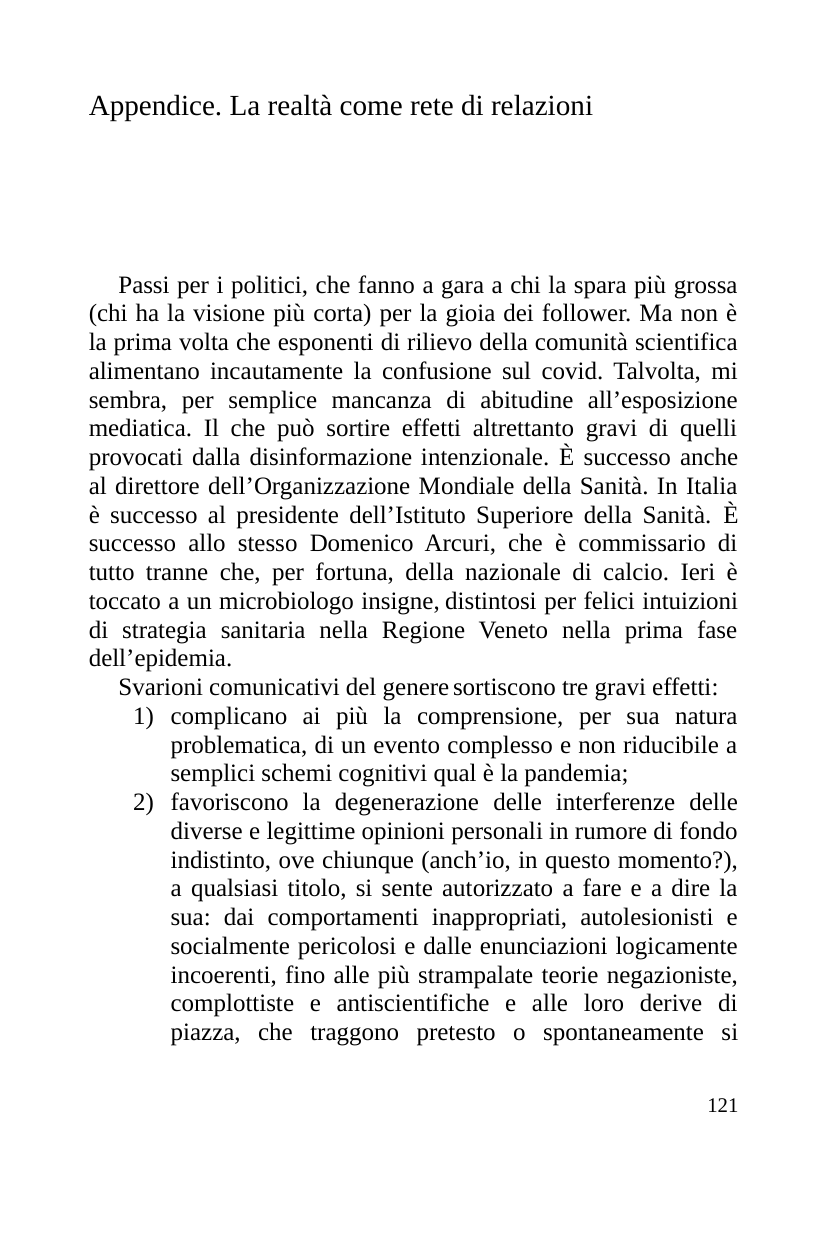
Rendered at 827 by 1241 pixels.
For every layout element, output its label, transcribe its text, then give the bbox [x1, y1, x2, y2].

text Svarioni comunicativi del genere sortiscono tre gravi effetti: [88, 672, 738, 701]
text Appendice. La realtà come rete di relazioni [88, 88, 738, 122]
list complicano ai più la comprensione, per sua natura problematica, di un evento complesso e non riducibile a semplici schemi cognitivi qual è la pandemia; [133, 701, 738, 787]
list favoriscono la degenerazione delle interferenze delle diverse e legittime opinioni personali in rumore di fondo indistinto, ove chiunque (anch’io, in questo momento?), a qualsiasi titolo, si sente autorizzato a fare e a dire la sua: dai comportamenti inappropriati, autolesionisti e socialmente pericolosi e dalle enunciazioni logicamente incoerenti, fino alle più strampalate teorie negazioniste, complottiste e antiscientifiche e alle loro derive di piazza, che traggono pretesto o spontaneamente si [133, 787, 738, 1046]
text Passi per i politici, che fanno a gara a chi la spara più grossa (chi ha la visione più corta) per la gioia dei follower. Ma non è la prima volta che esponenti di rilievo della comunità scientifica alimentano incautamente la confusione sul covid. Talvolta, mi sembra, per semplice mancanza di abitudine all’esposizione mediatica. Il che può sortire effetti altrettanto gravi di quelli provocati dalla disinformazione intenzionale. è successo anche al direttore dell’Organizzazione Mondiale della Sanità. In Italia è successo al presidente dell’Istituto Superiore della Sanità. è successo allo stesso Domenico Arcuri, che è commissario di tutto tranne che, per fortuna, della nazionale di calcio. Ieri è toccato a un microbiologo insigne, distintosi per felici intuizioni di strategia sanitaria nella Regione Veneto nella prima fase dell’epidemia. [88, 270, 738, 672]
